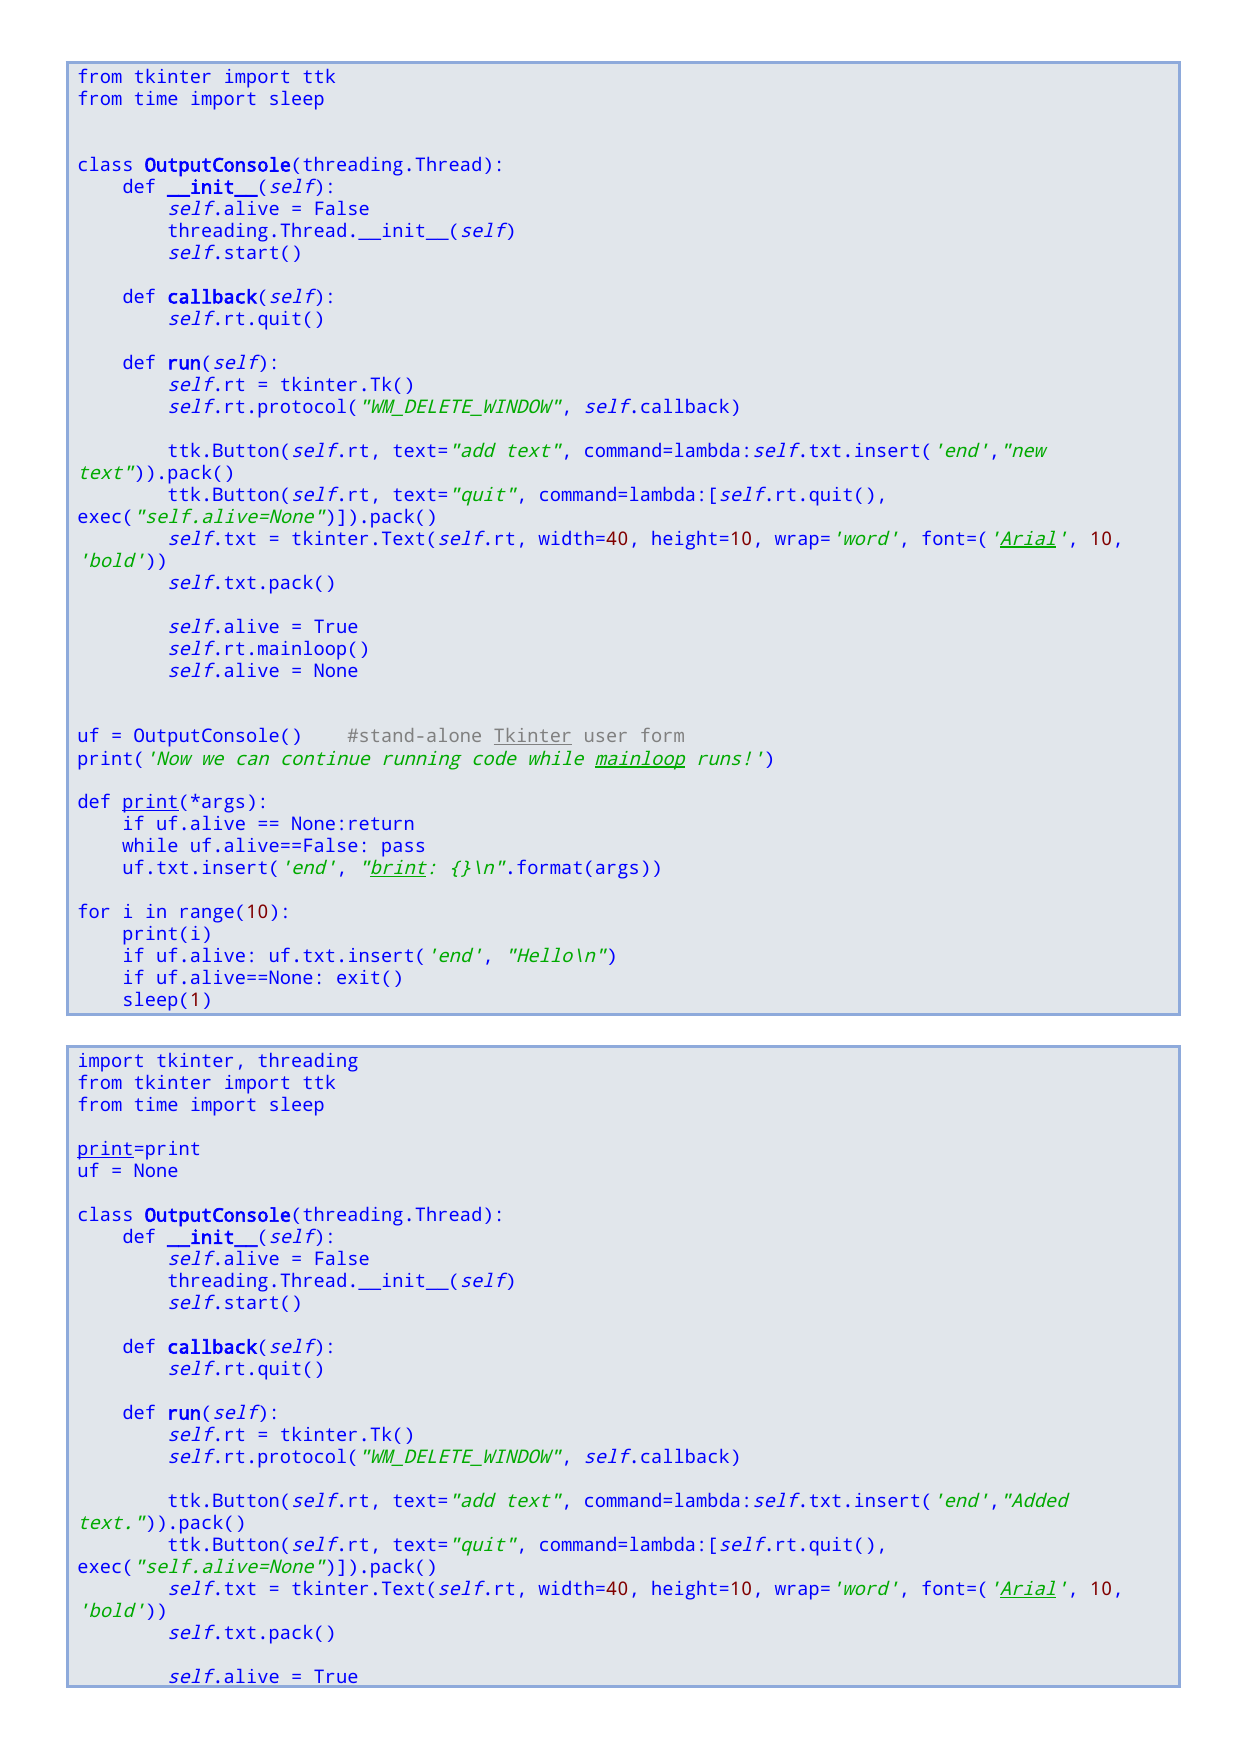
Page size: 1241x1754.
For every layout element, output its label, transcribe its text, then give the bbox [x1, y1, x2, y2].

text from tkinter import ttk [69, 64, 1178, 83]
text from time import sleep [69, 83, 1178, 105]
text def callback(self): [69, 1331, 1178, 1353]
text ttk.Button(self.rt, text="quit", command=lambda:[self.rt.quit(), exec("self.alive=None")]).pack() [69, 478, 1178, 522]
text def run(self): [69, 1397, 1178, 1419]
text self.start() [69, 1287, 1178, 1309]
text from tkinter import ttk [69, 1067, 1178, 1089]
text self.alive = False [69, 1243, 1178, 1265]
text ttk.Button(self.rt, text="quit", command=lambda:[self.rt.quit(), exec("self.alive=None")]).pack() [69, 1529, 1178, 1573]
text self.alive = False [69, 193, 1178, 215]
text def callback(self): [69, 281, 1178, 303]
text threading.Thread.__init__(self) [69, 215, 1178, 237]
text threading.Thread.__init__(self) [69, 1265, 1178, 1287]
text self.txt.pack() [69, 566, 1178, 588]
text def print(*args): [69, 786, 1178, 808]
text def __init__(self): [69, 1221, 1178, 1243]
text self.rt = tkinter.Tk() [69, 1419, 1178, 1441]
text class OutputConsole(threading.Thread): [69, 149, 1178, 171]
text ttk.Button(self.rt, text="add text", command=lambda:self.txt.insert('end',"Added text.")).pack() [69, 1485, 1178, 1529]
text self.alive = True [69, 1661, 1178, 1685]
text while uf.alive==False: pass [69, 830, 1178, 852]
text import tkinter, threading [69, 1048, 1178, 1067]
text self.txt = tkinter.Text(self.rt, width=40, height=10, wrap='word', font=('Arial', 10, 'bold')) [69, 522, 1178, 566]
text self.txt.pack() [69, 1617, 1178, 1639]
text if uf.alive: uf.txt.insert('end', "Hello\n") [69, 940, 1178, 962]
text uf = OutputConsole() #stand-alone Tkinter user form [69, 720, 1178, 742]
text self.txt = tkinter.Text(self.rt, width=40, height=10, wrap='word', font=('Arial', 10, 'bold')) [69, 1573, 1178, 1617]
text self.rt.quit() [69, 303, 1178, 325]
text uf = None [69, 1155, 1178, 1177]
text for i in range(10): [69, 896, 1178, 918]
text self.rt.protocol("WM_DELETE_WINDOW", self.callback) [69, 1441, 1178, 1463]
text def run(self): [69, 347, 1178, 369]
text self.rt.protocol("WM_DELETE_WINDOW", self.callback) [69, 391, 1178, 413]
text self.alive = True [69, 610, 1178, 632]
text print('Now we can continue running code while mainloop runs!') [69, 742, 1178, 764]
text self.alive = None [69, 654, 1178, 676]
text self.start() [69, 237, 1178, 259]
text self.rt = tkinter.Tk() [69, 369, 1178, 391]
text def __init__(self): [69, 171, 1178, 193]
text class OutputConsole(threading.Thread): [69, 1199, 1178, 1221]
text sleep(1) [69, 984, 1178, 1013]
text if uf.alive==None: exit() [69, 962, 1178, 984]
text self.rt.quit() [69, 1353, 1178, 1375]
text ttk.Button(self.rt, text="add text", command=lambda:self.txt.insert('end',"new text")).pack() [69, 434, 1178, 478]
text uf.txt.insert('end', "brint: {}\n".format(args)) [69, 852, 1178, 874]
text self.rt.mainloop() [69, 632, 1178, 654]
text if uf.alive == None:return [69, 808, 1178, 830]
text from time import sleep [69, 1089, 1178, 1111]
text print=print [69, 1133, 1178, 1155]
text print(i) [69, 918, 1178, 940]
